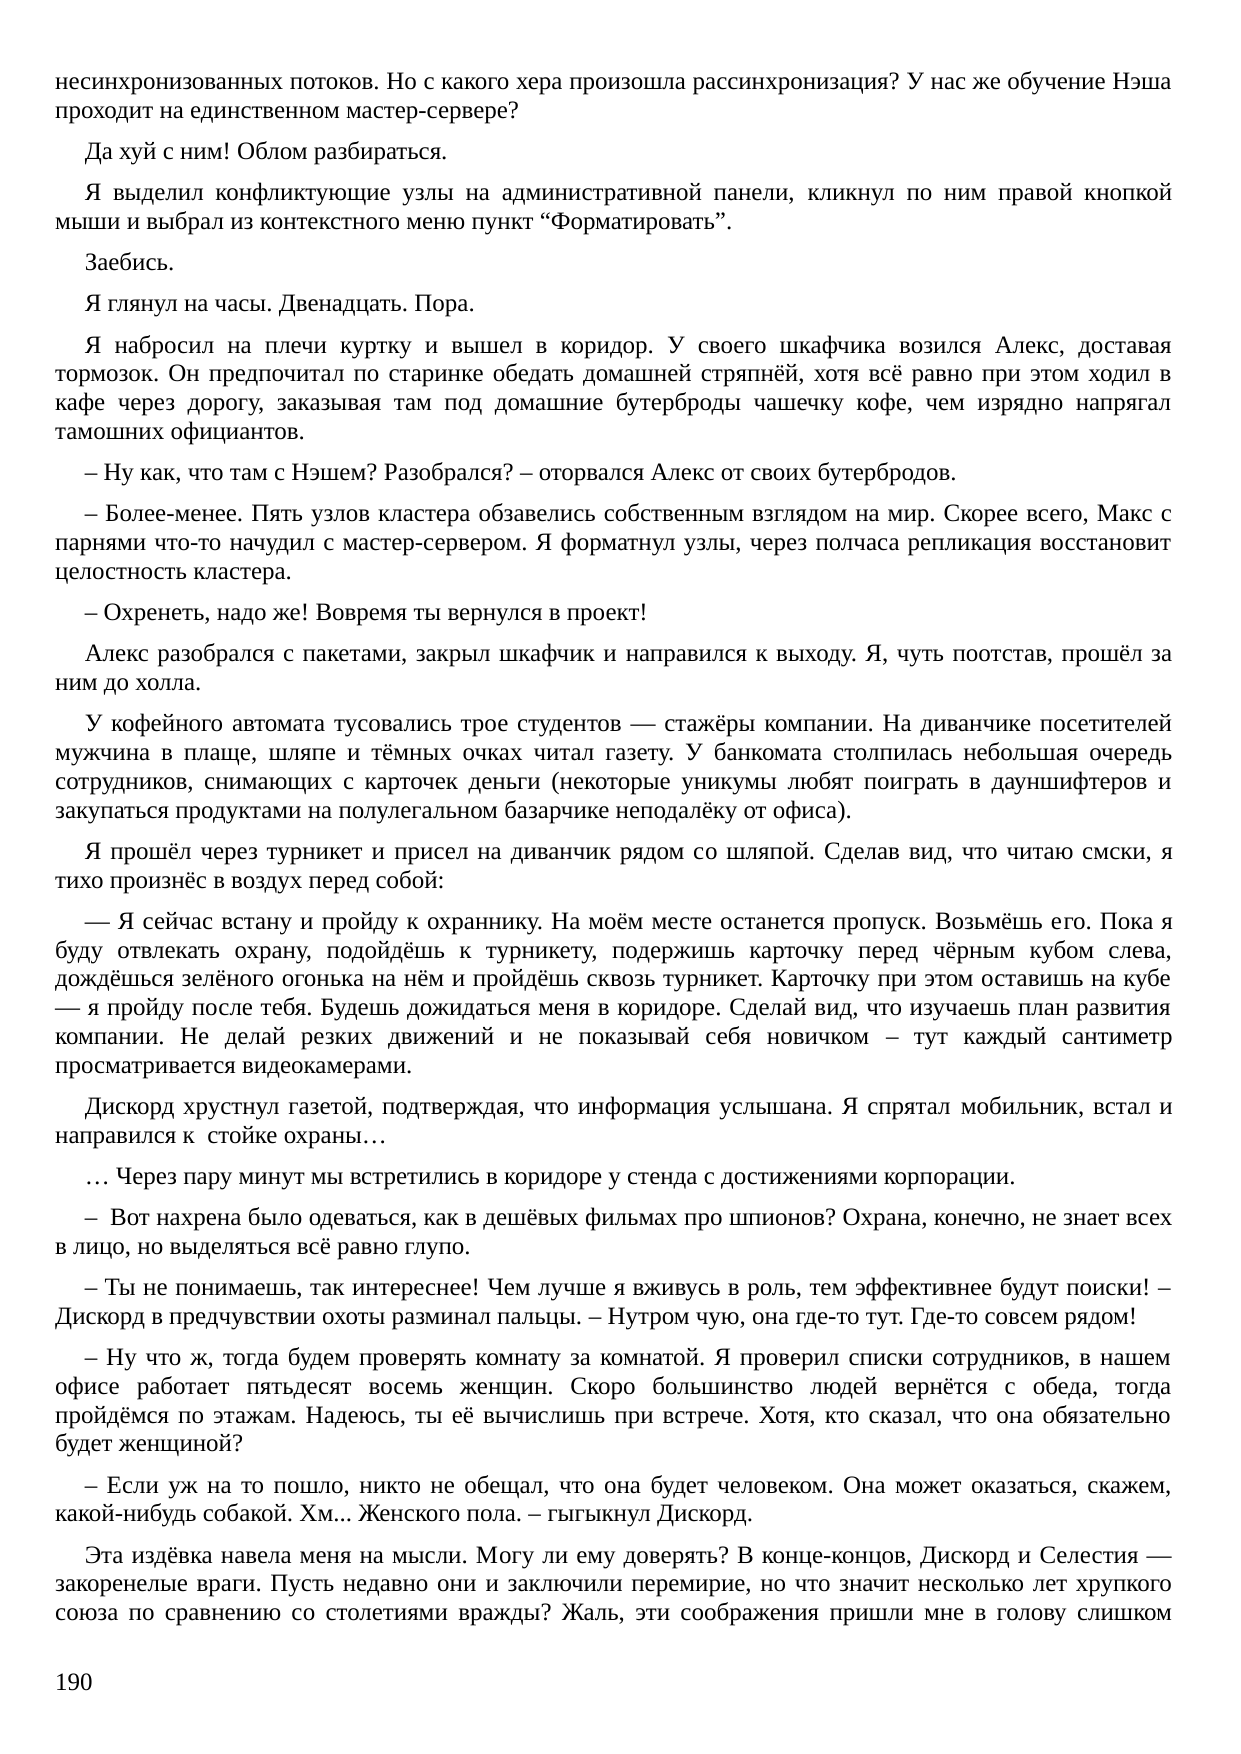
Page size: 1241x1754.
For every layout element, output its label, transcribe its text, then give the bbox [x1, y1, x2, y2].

text Я глянул на часы. Двенадцать. Пора. [55, 288, 1173, 317]
text – Более-менее. Пять узлов кластера обзавелись собственным взглядом на мир. Скорее всего, Макс с парнями что-то начудил с мастер-сервером. Я форматнул узлы, через полчаса репликация восстановит целостность кластера. [55, 498, 1173, 585]
text – Вот нахрена было одеваться, как в дешёвых фильмах про шпионов? Охрана, конечно, не знает всех в лицо, но выделяться всё равно глупо. [55, 1202, 1173, 1260]
text несинхронизованных потоков. Но с какого хера произошла рассинхронизация? У нас же обучение Нэша проходит на единственном мастер-сервере? [55, 66, 1173, 123]
text У кофейного автомата тусовались трое студентов — стажёры компании. На диванчике посетителей мужчина в плаще, шляпе и тёмных очках читал газету. У банкомата столпилась небольшая очередь сотрудников, снимающих с карточек деньги (некоторые уникумы любят поиграть в дауншифтеров и закупаться продуктами на полулегальном базарчике неподалёку от офиса). [55, 708, 1173, 823]
text Я прошёл через турникет и присел на диванчик рядом со шляпой. Сделав вид, что читаю смски, я тихо произнёс в воздух перед собой: [55, 836, 1173, 893]
text … Через пару минут мы встретились в коридоре у стенда с достижениями корпорации. [55, 1161, 1173, 1190]
text Я выделил конфликтующие узлы на административной панели, кликнул по ним правой кнопкой мыши и выбрал из контекстного меню пункт “Форматировать”. [55, 177, 1173, 235]
text – Если уж на то пошло, никто не обещал, что она будет человеком. Она может оказаться, скажем, какой-нибудь собакой. Хм... Женского пола. – гыгыкнул Дискорд. [55, 1470, 1173, 1527]
text – Ты не понимаешь, так интереснее! Чем лучше я вживусь в роль, тем эффективнее будут поиски! –Дискорд в предчувствии охоты разминал пальцы. – Нутром чую, она где-то тут. Где-то совсем рядом! [55, 1272, 1173, 1330]
text – Ну как, что там с Нэшем? Разобрался? – оторвался Алекс от своих бутербродов. [55, 457, 1173, 486]
text Я набросил на плечи куртку и вышел в коридор. У своего шкафчика возился Алекс, доставая тормозок. Он предпочитал по старинке обедать домашней стряпнёй, хотя всё равно при этом ходил в кафе через дорогу, заказывая там под домашние бутерброды чашечку кофе, чем изрядно напрягал тамошних официантов. [55, 330, 1173, 445]
text Да хуй с ним! Облом разбираться. [55, 136, 1173, 165]
text – Ну что ж, тогда будем проверять комнату за комнатой. Я проверил списки сотрудников, в нашем офисе работает пятьдесят восемь женщин. Скоро большинство людей вернётся с обеда, тогда пройдёмся по этажам. Надеюсь, ты её вычислишь при встрече. Хотя, кто сказал, что она обязательно будет женщиной? [55, 1342, 1173, 1457]
text Заебись. [55, 247, 1173, 276]
text Эта издёвка навела меня на мысли. Могу ли ему доверять? В конце-концов, Дискорд и Селестия — закоренелые враги. Пусть недавно они и заключили перемирие, но что значит несколько лет хрупкого союза по сравнению со столетиями вражды? Жаль, эти соображения пришли мне в голову слишком [55, 1540, 1173, 1626]
text – Охренеть, надо же! Вовремя ты вернулся в проект! [55, 597, 1173, 626]
text — Я сейчас встану и пройду к охраннику. На моём месте останется пропуск. Возьмёшь его. Пока я буду отвлекать охрану, подойдёшь к турникету, подержишь карточку перед чёрным кубом слева, дождёшься зелёного огонька на нём и пройдёшь сквозь турникет. Карточку при этом оставишь на кубе — я пройду после тебя. Будешь дожидаться меня в коридоре. Сделай вид, что изучаешь план развития компании. Не делай резких движений и не показывай себя новичком – тут каждый сантиметр просматривается видеокамерами. [55, 906, 1173, 1078]
text Дискорд хрустнул газетой, подтверждая, что информация услышана. Я спрятал мобильник, встал и направился к стойке охраны… [55, 1091, 1173, 1148]
text Алекс разобрался с пакетами, закрыл шкафчик и направился к выходу. Я, чуть поотстав, прошёл за ним до холла. [55, 638, 1173, 696]
